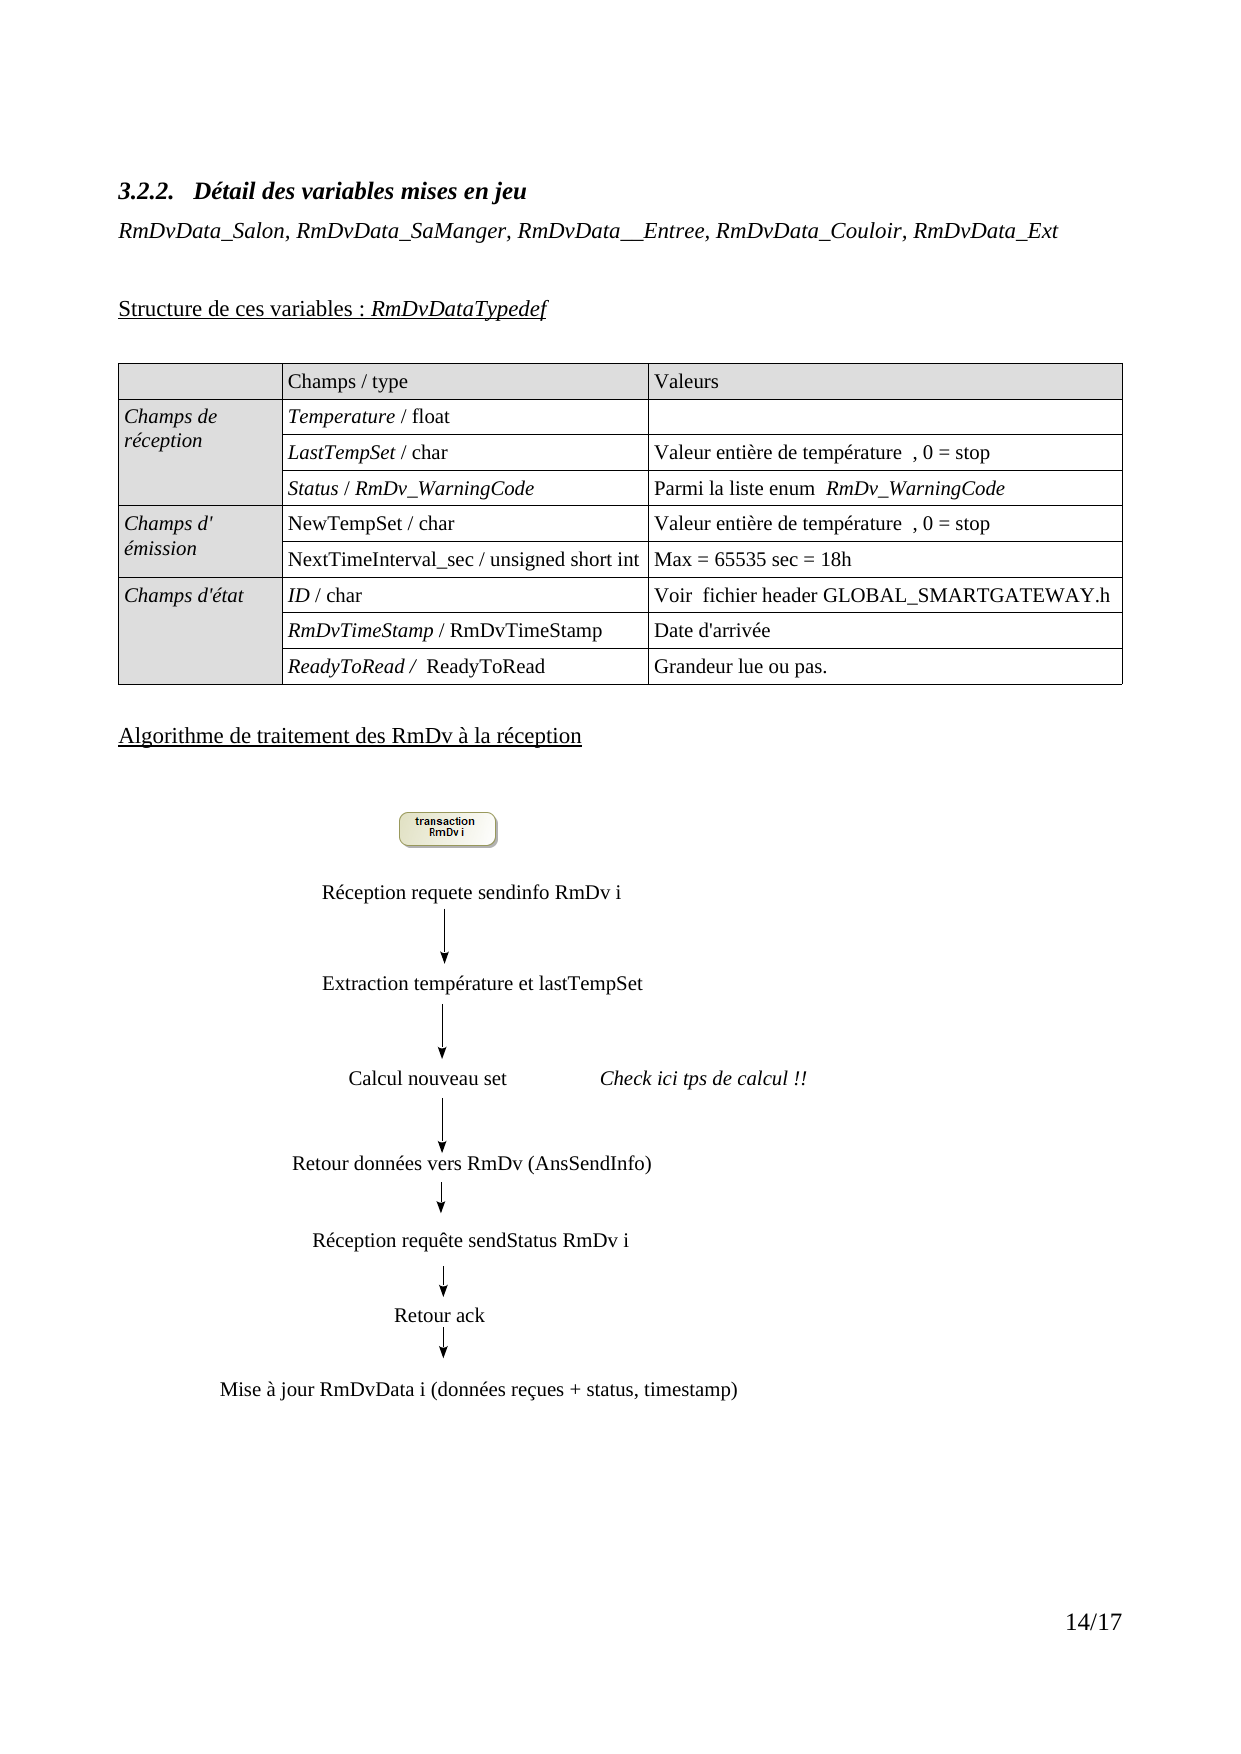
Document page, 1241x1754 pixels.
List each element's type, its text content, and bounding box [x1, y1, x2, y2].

table_cell Champs d'état [119, 578, 282, 684]
table_cell Grandeur lue ou pas. [649, 649, 1122, 684]
table_cell Champs d' émission [119, 506, 282, 577]
text Structure de ces variables : RmDvDataTypedef [118, 295, 1122, 322]
table_header Champs / type [283, 364, 648, 399]
table_header Valeurs [649, 364, 1122, 399]
table_header [119, 364, 282, 399]
table_cell [649, 400, 1122, 434]
table_cell RmDvTimeStamp / RmDvTimeStamp [283, 613, 648, 648]
subtitle Détail des variables mises en jeu [118, 176, 1122, 205]
text RmDvData_Salon, RmDvData_SaManger, RmDvData__Entree, RmDvData_Couloir, RmDvData_Ext [118, 218, 1122, 244]
table_cell LastTempSet / char [283, 435, 648, 470]
table_cell Valeur entière de température , 0 = stop [649, 435, 1122, 470]
table_cell NewTempSet / char [283, 506, 648, 541]
table_cell Parmi la liste enum RmDv_WarningCode [649, 471, 1122, 505]
table_cell Temperature / float [283, 400, 648, 434]
table_cell Max = 65535 sec = 18h [649, 542, 1122, 577]
table_cell Voir fichier header GLOBAL_SMARTGATEWAY.h [649, 578, 1122, 612]
table_cell Valeur entière de température , 0 = stop [649, 506, 1122, 541]
table_cell ReadyToRead / ReadyToRead [283, 649, 648, 684]
table_cell ID / char [283, 578, 648, 612]
table_cell Champs de réception [119, 400, 282, 505]
table_cell NextTimeInterval_sec / unsigned short int [283, 542, 648, 577]
table_cell Date d'arrivée [649, 613, 1122, 648]
table_cell Status / RmDv_WarningCode [283, 471, 648, 505]
text Algorithme de traitement des RmDv à la réception [118, 723, 1122, 749]
